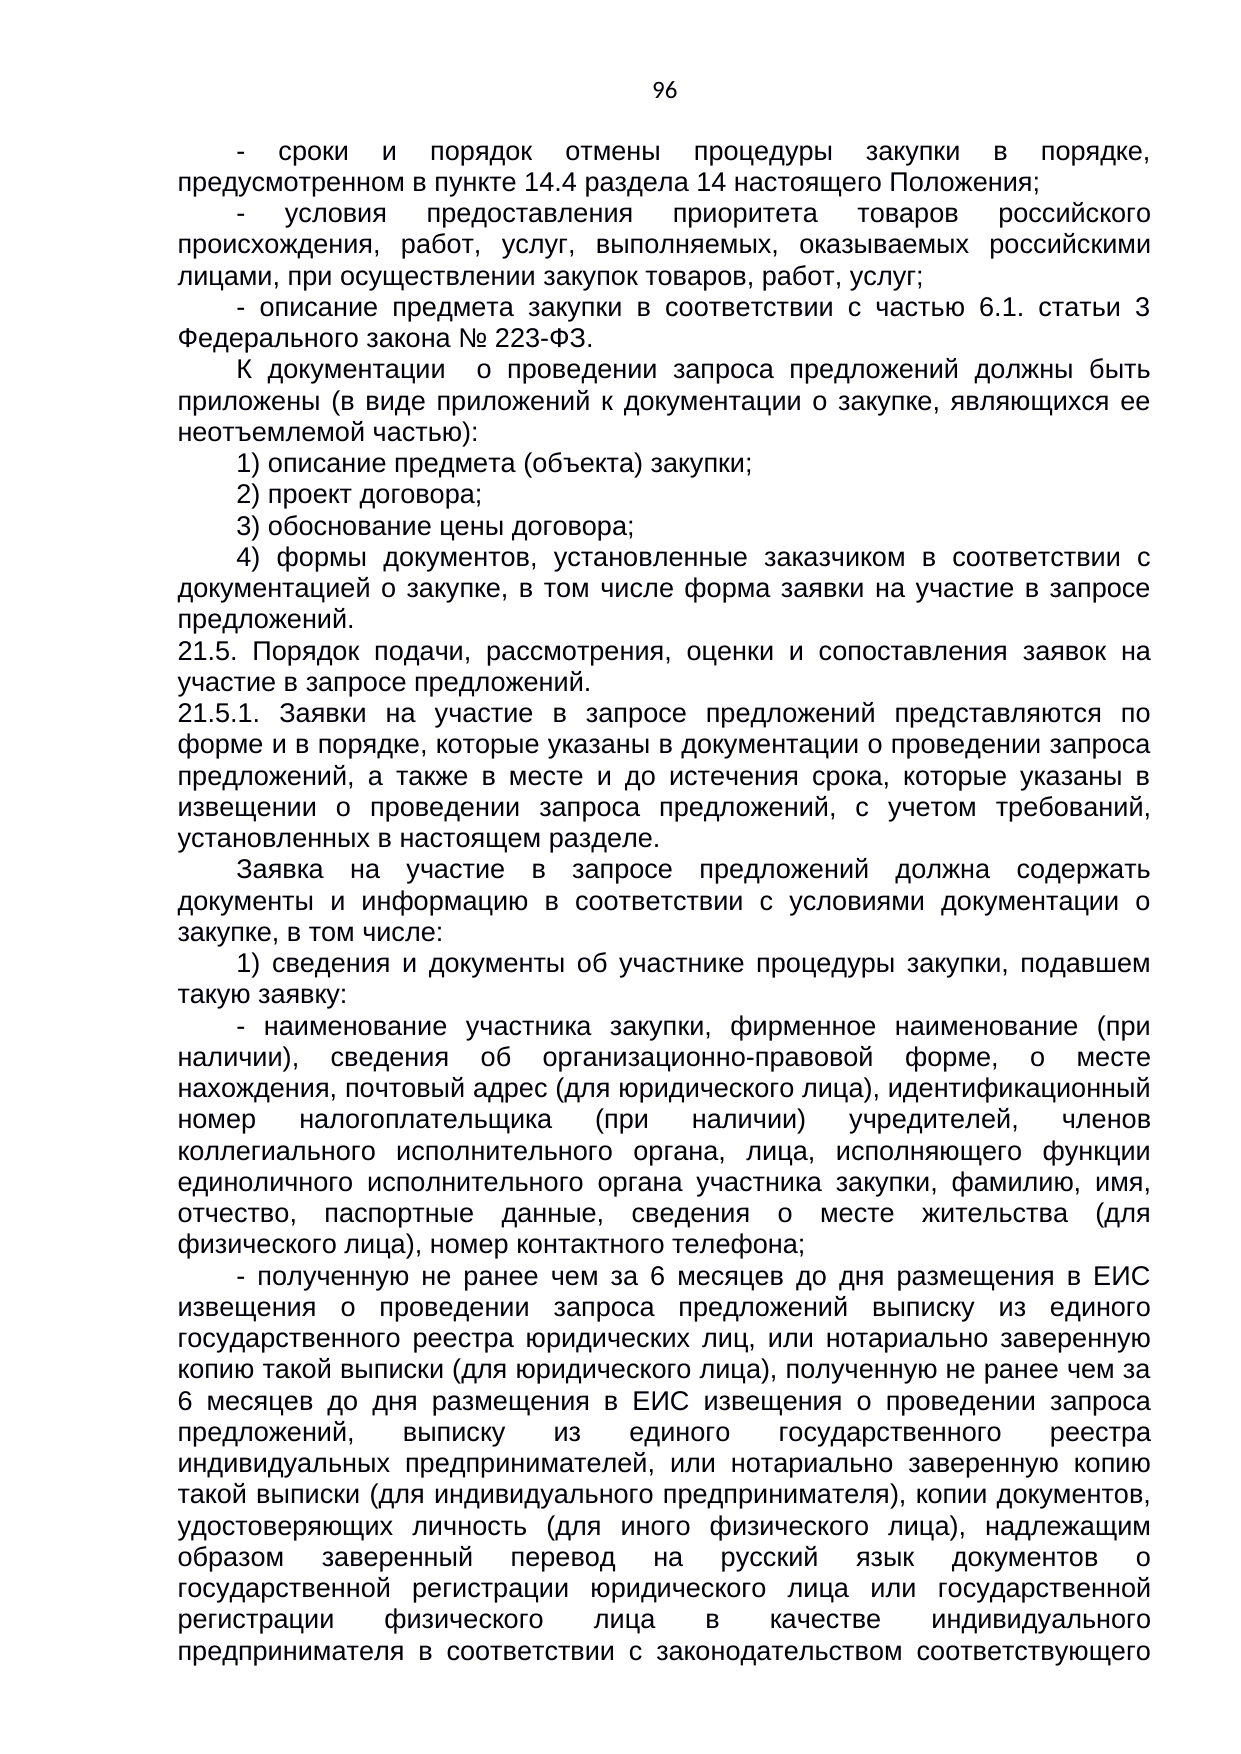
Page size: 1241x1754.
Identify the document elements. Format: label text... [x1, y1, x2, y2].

text 21.5.1. Заявки на участие в запросе предложений представляются по форме и в порядке, которые указаны в документации о проведении запроса предложений, а также в месте и до истечения срока, которые указаны в извещении о проведении запроса предложений, с учетом требований, установленных в настоящем разделе. [177, 697, 1152, 853]
text 1) описание предмета (объекта) закупки; [177, 447, 1152, 478]
text Заявка на участие в запросе предложений должна содержать документы и информацию в соответствии с условиями документации о закупке, в том числе: [177, 853, 1152, 947]
text 21.5. Порядок подачи, рассмотрения, оценки и сопоставления заявок на участие в запросе предложений. [177, 635, 1152, 697]
text - полученную не ранее чем за 6 месяцев до дня размещения в ЕИС извещения о проведении запроса предложений выписку из единого государственного реестра юридических лиц, или нотариально заверенную копию такой выписки (для юридического лица), полученную не ранее чем за 6 месяцев до дня размещения в ЕИС извещения о проведении запроса предложений, выписку из единого государственного реестра индивидуальных предпринимателей, или нотариально заверенную копию такой выписки (для индивидуального предпринимателя), копии документов, удостоверяющих личность (для иного физического лица), надлежащим образом заверенный перевод на русский язык документов о государственной регистрации юридического лица или государственной регистрации физического лица в качестве индивидуального предпринимателя в соответствии с законодательством соответствующего [177, 1260, 1152, 1666]
text 4) формы документов, установленные заказчиком в соответствии с документацией о закупке, в том числе форма заявки на участие в запросе предложений. [177, 541, 1152, 635]
text 2) проект договора; [177, 478, 1152, 510]
text 1) сведения и документы об участнике процедуры закупки, подавшем такую заявку: [177, 947, 1152, 1010]
text 3) обоснование цены договора; [177, 510, 1152, 541]
text К документации о проведении запроса предложений должны быть приложены (в виде приложений к документации о закупке, являющихся ее неотъемлемой частью): [177, 353, 1152, 447]
text - условия предоставления приоритета товаров российского происхождения, работ, услуг, выполняемых, оказываемых российскими лицами, при осуществлении закупок товаров, работ, услуг; [177, 197, 1152, 291]
text - описание предмета закупки в соответствии с частью 6.1. статьи 3 Федерального закона № 223-ФЗ. [177, 291, 1152, 353]
text - сроки и порядок отмены процедуры закупки в порядке, предусмотренном в пункте 14.4 раздела 14 настоящего Положения; [177, 135, 1152, 197]
text - наименование участника закупки, фирменное наименование (при наличии), сведения об организационно-правовой форме, о месте нахождения, почтовый адрес (для юридического лица), идентификационный номер налогоплательщика (при наличии) учредителей, членов коллегиального исполнительного органа, лица, исполняющего функции единоличного исполнительного органа участника закупки, фамилию, имя, отчество, паспортные данные, сведения о месте жительства (для физического лица), номер контактного телефона; [177, 1010, 1152, 1260]
